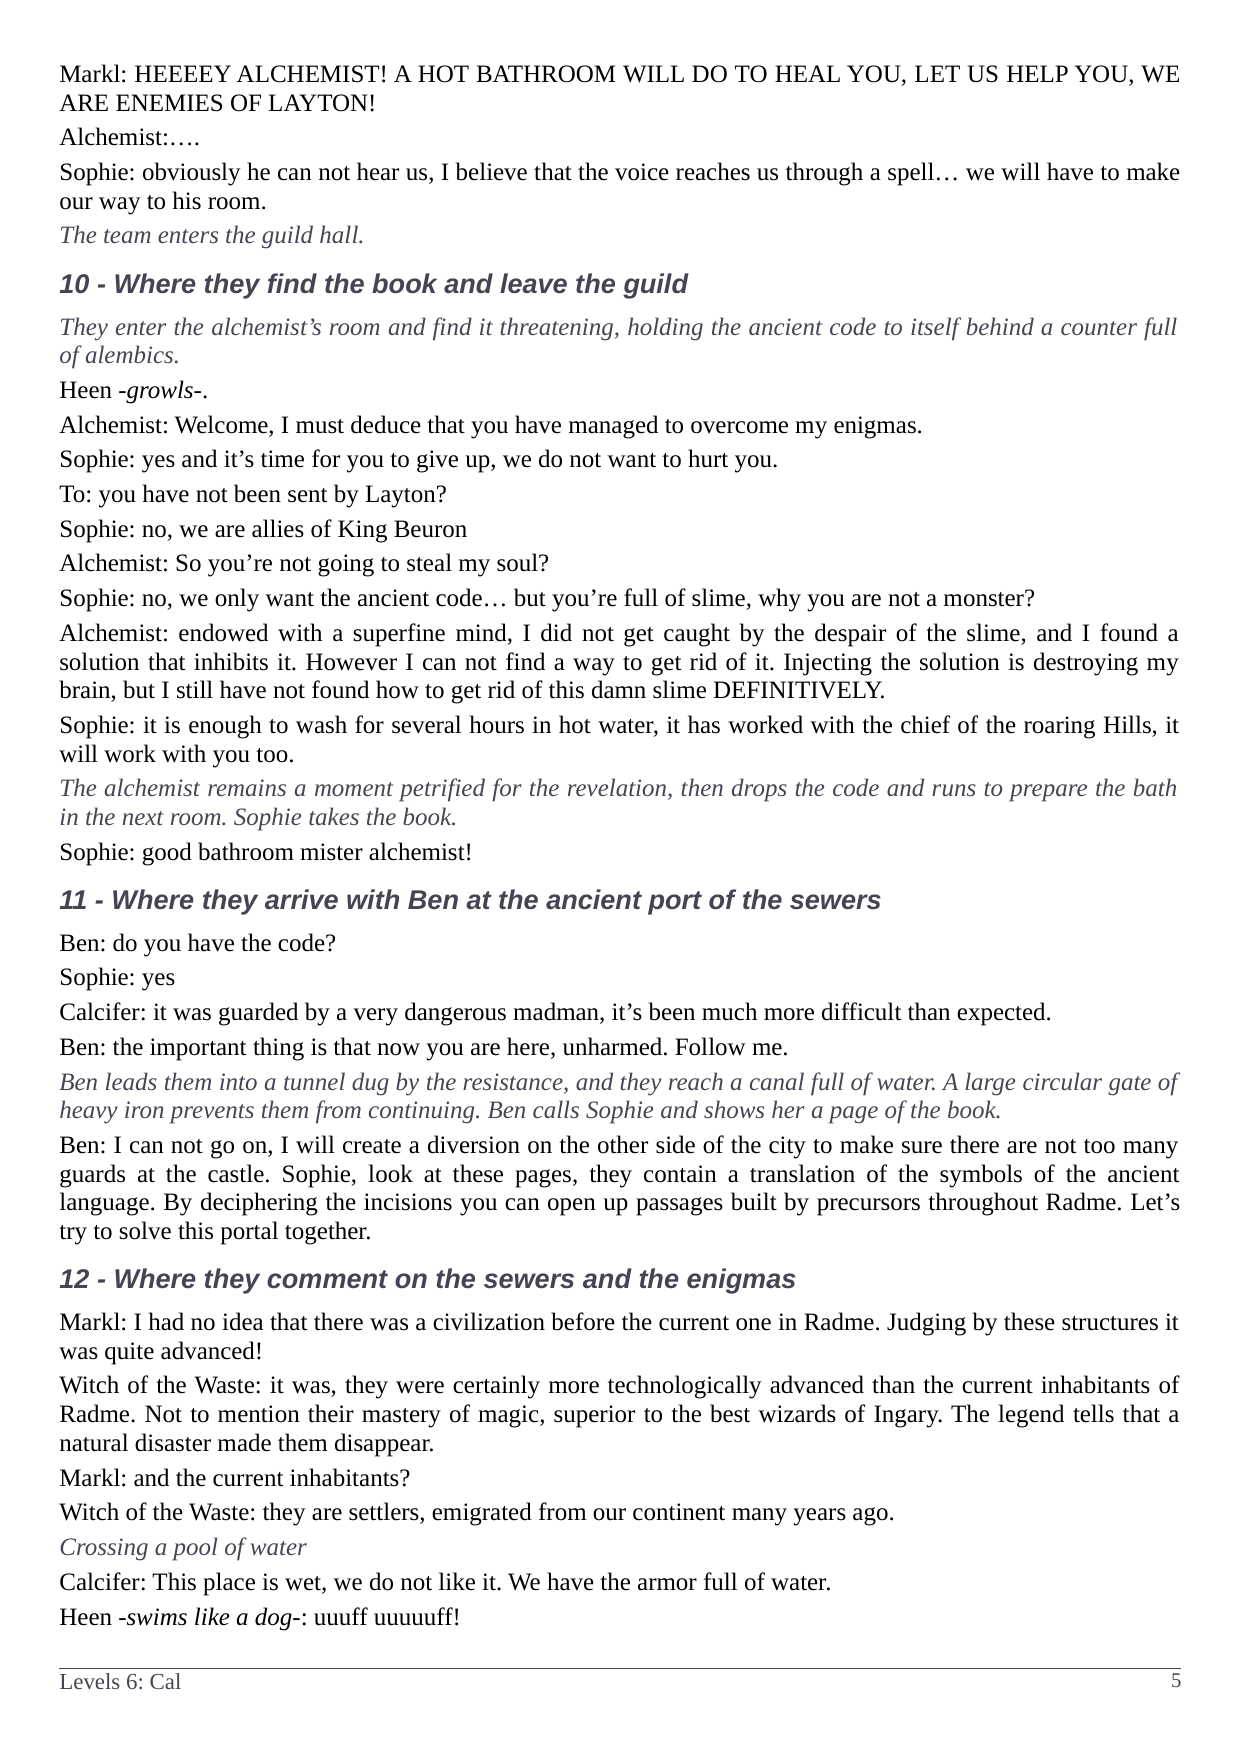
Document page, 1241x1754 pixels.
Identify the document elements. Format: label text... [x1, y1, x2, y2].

text Markl: I had no idea that there was a civilization before the current one in Radme. Judging by these structures it was quite advanced! [59, 1307, 1181, 1365]
text Sophie: obviously he can not hear us, I believe that the voice reaches us through a spell… we will have to make our way to his room. [59, 157, 1181, 215]
text Alchemist: Welcome, I must deduce that you have managed to overcome my enigmas. [59, 410, 1181, 438]
text The team enters the guild hall. [59, 221, 1181, 249]
text Markl: HEEEEY ALCHEMIST! A HOT BATHROOM WILL DO TO HEAL YOU, LET US HELP YOU, WE ARE ENEMIES OF LAYTON! [59, 59, 1181, 117]
text Sophie: yes [59, 962, 1181, 991]
text Calcifer: This place is wet, we do not like it. We have the armor full of water. [59, 1567, 1181, 1596]
text Sophie: no, we are allies of King Beuron [59, 514, 1181, 542]
text Alchemist: endowed with a superfine mind, I did not get caught by the despair of the slime, and I found a solution that inhibits it. However I can not find a way to get rid of it. Injecting the solution is destroying my brain, but I still have not found how to get rid of this damn slime DEFINITIVELY. [59, 618, 1181, 704]
text Alchemist:…. [59, 122, 1181, 151]
text Ben: the important thing is that now you are here, unharmed. Follow me. [59, 1032, 1181, 1061]
text Ben: do you have the code? [59, 928, 1181, 957]
text Ben leads them into a tunnel dug by the resistance, and they reach a canal full of water. A large circular gate of heavy iron prevents them from continuing. Ben calls Sophie and shows her a page of the book. [59, 1067, 1181, 1124]
text Sophie: no, we only want the ancient code… but you’re full of slime, why you are not a monster? [59, 583, 1181, 612]
text Heen -swims like a dog-: uuuff uuuuuff! [59, 1602, 1181, 1630]
text Sophie: good bathroom mister alchemist! [59, 837, 1181, 866]
text Heen -growls-. [59, 375, 1181, 404]
text Ben: I can not go on, I will create a diversion on the other side of the city to make sure there are not too many guards at the castle. Sophie, look at these pages, they contain a translation of the symbols of the ancient language. By deciphering the incisions you can open up passages built by precursors throughout Radme. Let’s try to solve this portal together. [59, 1130, 1181, 1245]
text The alchemist remains a moment petrified for the revelation, then drops the code and runs to prepare the bath in the next room. Sophie takes the book. [59, 773, 1181, 831]
text Sophie: yes and it’s time for you to give up, we do not want to hurt you. [59, 444, 1181, 473]
text Markl: and the current inhabitants? [59, 1463, 1181, 1492]
text Witch of the Waste: it was, they were certainly more technologically advanced than the current inhabitants of Radme. Not to mention their mastery of magic, superior to the best wizards of Ingary. The legend tells that a natural disaster made them disappear. [59, 1371, 1181, 1457]
subtitle 11 - Where they arrive with Ben at the ancient port of the sewers [59, 884, 1181, 915]
text Calcifer: it was guarded by a very dangerous madman, it’s been much more difficult than expected. [59, 997, 1181, 1026]
text Witch of the Waste: they are settlers, emigrated from our continent many years ago. [59, 1497, 1181, 1526]
subtitle 10 - Where they find the book and leave the guild [59, 268, 1181, 299]
text To: you have not been sent by Layton? [59, 479, 1181, 508]
text They enter the alchemist’s room and find it threatening, holding the ancient code to itself behind a counter full of alembics. [59, 312, 1181, 369]
text Alchemist: So you’re not going to steal my soul? [59, 548, 1181, 577]
text Crossing a pool of water [59, 1532, 1181, 1561]
text Sophie: it is enough to wash for several hours in hot water, it has worked with the chief of the roaring Hills, it will work with you too. [59, 710, 1181, 767]
subtitle 12 - Where they comment on the sewers and the enigmas [59, 1263, 1181, 1295]
